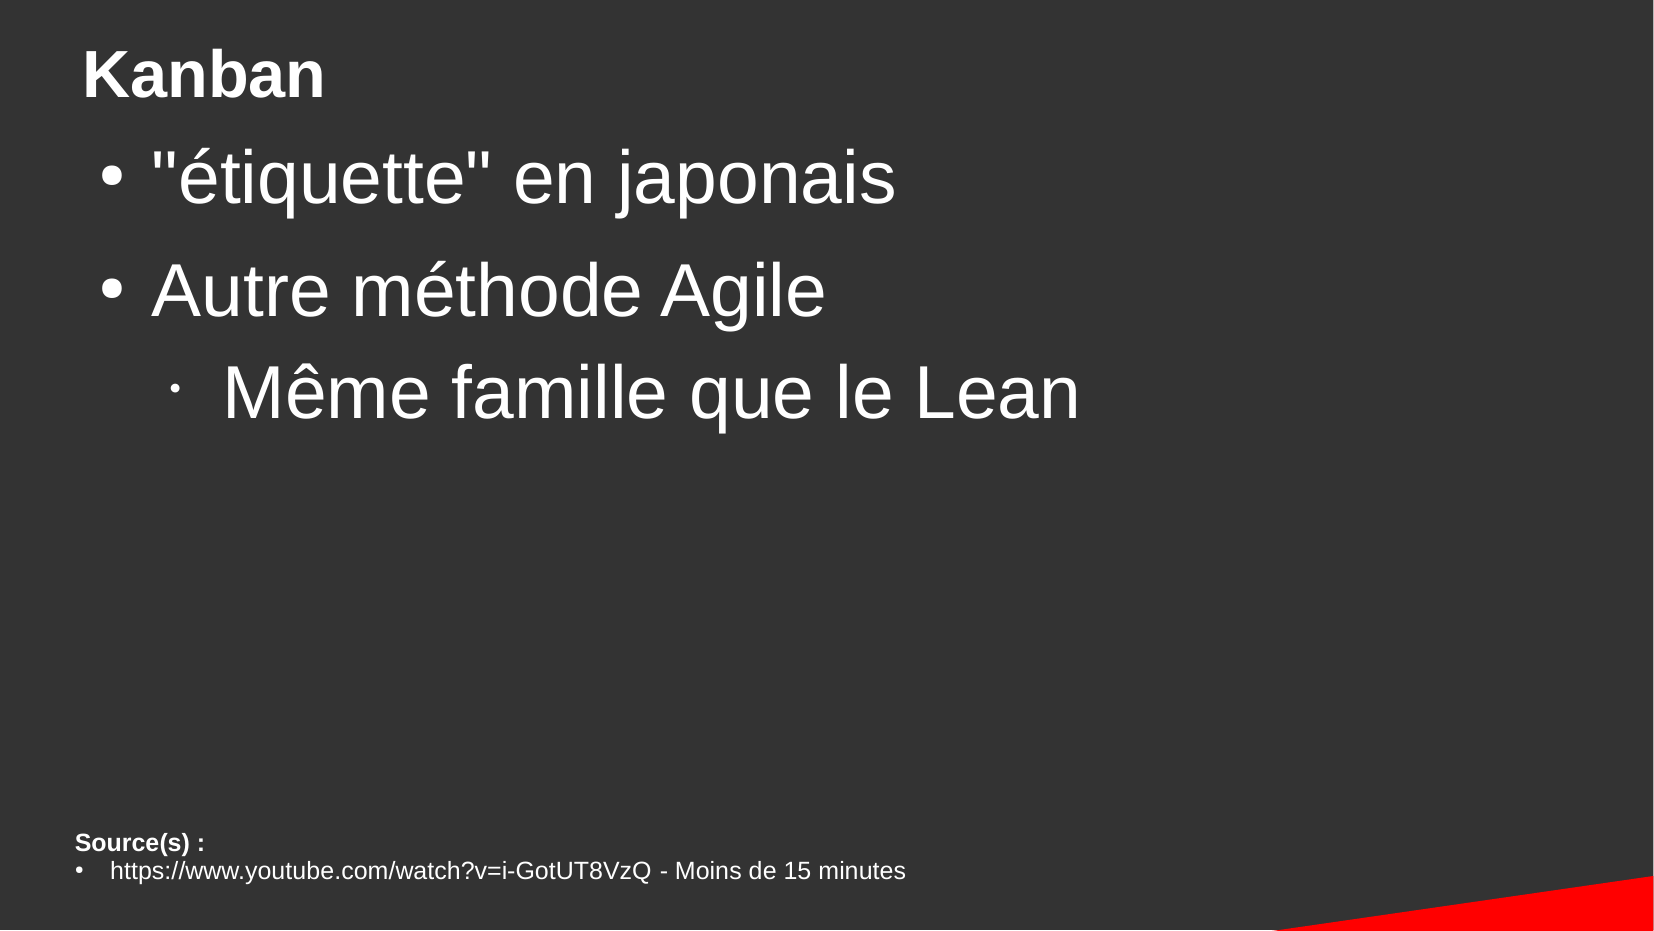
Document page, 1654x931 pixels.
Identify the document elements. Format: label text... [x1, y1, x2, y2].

list "étiquette" en japonais Autre méthode Agile Même famille que le Lean [80, 135, 1620, 777]
title Kanban [82, 37, 1571, 122]
text_box [1272, 875, 1654, 931]
text_box Source(s) : https://www.youtube.com/watch?v=i-GotUT8VzQ - Moins de 15 minutes [60, 821, 1546, 921]
